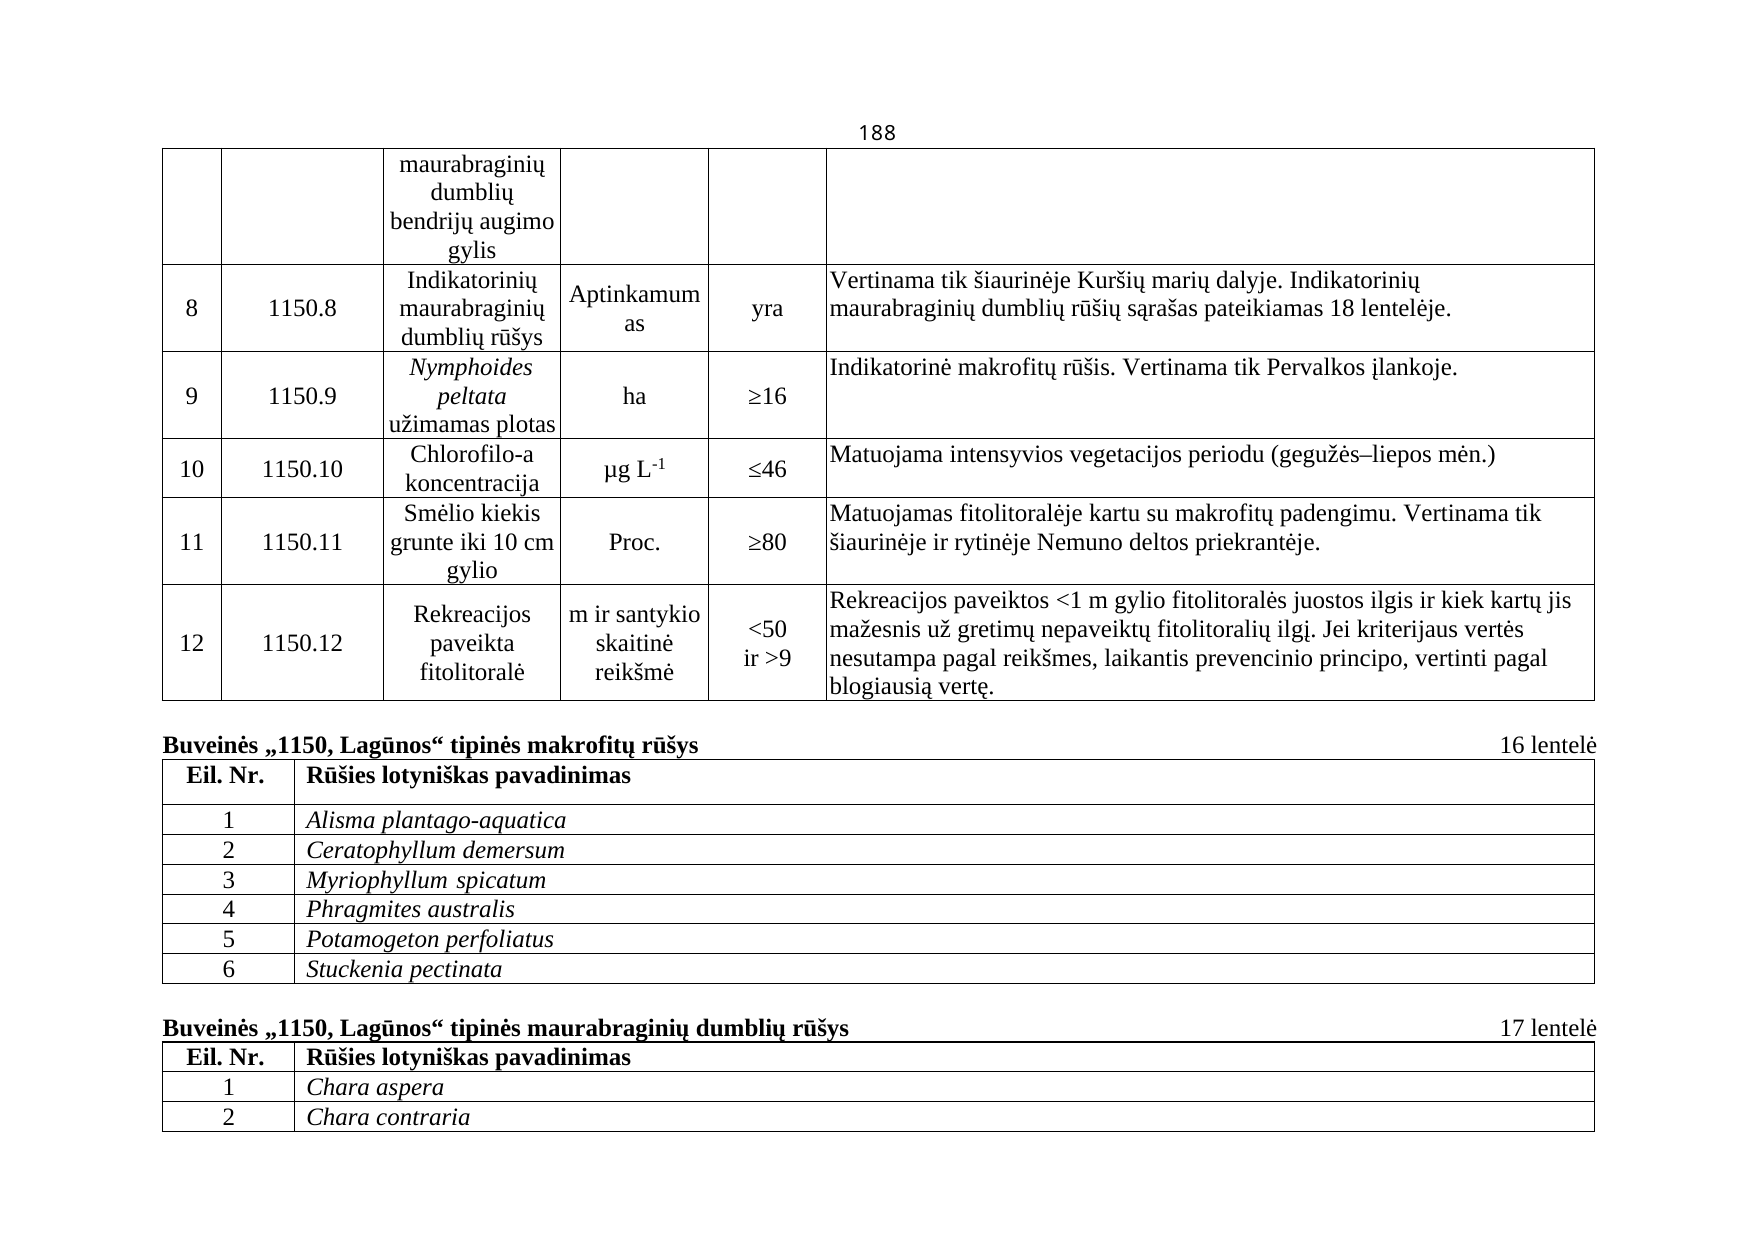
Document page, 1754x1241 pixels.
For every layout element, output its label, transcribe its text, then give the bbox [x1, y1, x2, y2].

table_cell 1150.9 [222, 352, 383, 438]
table_cell 4 [163, 895, 294, 923]
table_cell Alisma plantago-aquatica [295, 805, 1594, 834]
table_cell 1150.10 [222, 439, 383, 497]
table_cell Rekreacijos paveiktos <1 m gylio fitolitoralės juostos ilgis ir kiek kartų jis mažesnis už gretimų nepaveiktų fitolitoralių ilgį. Jei kriterijaus vertės nesutampa pagal reikšmes, laikantis prevencinio principo, vertinti pagal blogiausią vertę. [827, 585, 1594, 700]
table_cell µg L-1 [561, 439, 708, 497]
table_header Eil. Nr. [163, 1043, 294, 1071]
table_cell ≥80 [709, 498, 826, 584]
table_header Rūšies lotyniškas pavadinimas [295, 1043, 1594, 1071]
table_cell m ir santykio skaitinė reikšmė [561, 585, 708, 700]
table_cell Potamogeton perfoliatus [295, 924, 1594, 953]
table_cell 8 [163, 265, 221, 351]
table_cell Indikatorinių maurabraginių dumblių rūšys [384, 265, 560, 351]
table_cell Proc. [561, 498, 708, 584]
table_cell 9 [163, 352, 221, 438]
table_cell 12 [163, 585, 221, 700]
table_cell 6 [163, 954, 294, 983]
table_cell 5 [163, 924, 294, 953]
table_cell Smėlio kiekis grunte iki 10 cm gylio [384, 498, 560, 584]
table_cell Myriophyllum spicatum [295, 865, 1594, 893]
table_cell Rekreacijos paveikta fitolitoralė [384, 585, 560, 700]
table_cell Indikatorinė makrofitų rūšis. Vertinama tik Pervalkos įlankoje. [827, 352, 1594, 438]
table_cell ha [561, 352, 708, 438]
table_cell 2 [163, 1102, 294, 1131]
table_cell maurabraginių dumblių bendrijų augimo gylis [384, 149, 560, 264]
table_header Rūšies lotyniškas pavadinimas [295, 760, 1594, 804]
table_cell Stuckenia pectinata [295, 954, 1594, 983]
table_cell [561, 149, 708, 264]
table_cell Matuojamas fitolitoralėje kartu su makrofitų padengimu. Vertinama tik šiaurinėje ir rytinėje Nemuno deltos priekrantėje. [827, 498, 1594, 584]
table_cell 1150.8 [222, 265, 383, 351]
table_cell 11 [163, 498, 221, 584]
table_cell 1 [163, 805, 294, 834]
table_cell Chlorofilo-a koncentracija [384, 439, 560, 497]
table_cell Nymphoides peltata užimamas plotas [384, 352, 560, 438]
table_cell Chara aspera [295, 1072, 1594, 1101]
table_cell ≤46 [709, 439, 826, 497]
table_cell Ceratophyllum demersum [295, 835, 1594, 864]
table_cell Phragmites australis [295, 895, 1594, 923]
table_cell Matuojama intensyvios vegetacijos periodu (gegužės–liepos mėn.) [827, 439, 1594, 497]
table_cell [827, 149, 1594, 264]
table_cell 1150.12 [222, 585, 383, 700]
table_cell ≥16 [709, 352, 826, 438]
table_header Eil. Nr. [163, 760, 294, 804]
table_cell 10 [163, 439, 221, 497]
table_cell <50 ir >9 [709, 585, 826, 700]
table_cell yra [709, 265, 826, 351]
table_cell 1 [163, 1072, 294, 1101]
table_cell 3 [163, 865, 294, 893]
table_cell [163, 149, 221, 264]
table_cell Aptinkamumas [561, 265, 708, 351]
text Buveinės „1150, Lagūnos“ tipinės makrofitų rūšys 16 lentelė [118, 730, 1636, 759]
table_cell [709, 149, 826, 264]
text Buveinės „1150, Lagūnos“ tipinės maurabraginių dumblių rūšys 17 lentelė [118, 1013, 1636, 1041]
table_cell [222, 149, 383, 264]
table_cell Chara contraria [295, 1102, 1594, 1131]
table_cell 1150.11 [222, 498, 383, 584]
table_cell Vertinama tik šiaurinėje Kuršių marių dalyje. Indikatorinių maurabraginių dumblių rūšių sąrašas pateikiamas 18 lentelėje. [827, 265, 1594, 351]
table_cell 2 [163, 835, 294, 864]
